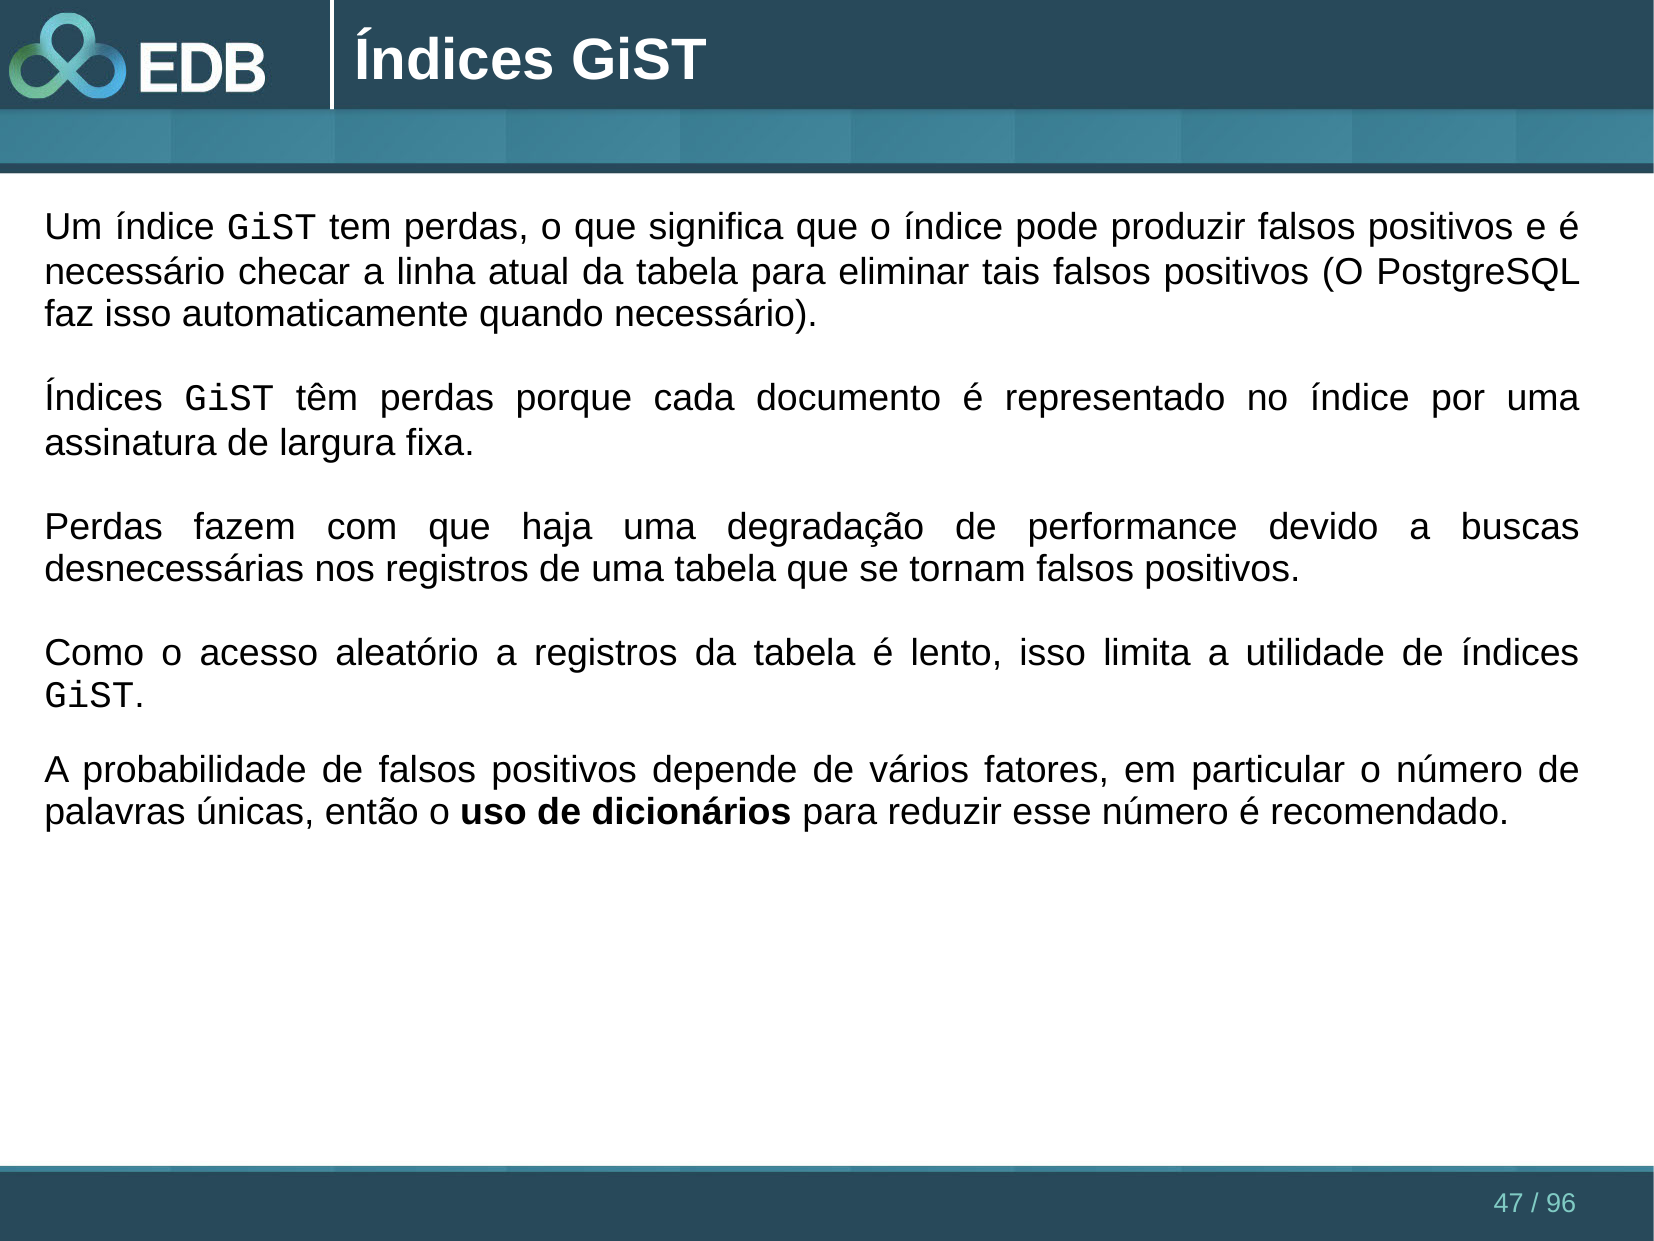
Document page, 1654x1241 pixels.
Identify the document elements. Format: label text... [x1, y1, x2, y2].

title Índices GiST [354, 0, 1625, 125]
text_box Um índice GiST tem perdas, o que significa que o índice pode produzir falsos positivos e é necessário checar a linha atual da tabela para eliminar tais falsos positivos (O PostgreSQL faz isso automaticamente quando necessário). Índices GiST têm perdas porque cada documento é representado no índice por uma assinatura de largura fixa. Perdas fazem com que haja uma degradação de performance devido a buscas desnecessárias nos registros de uma tabela que se tornam falsos positivos. Como o acesso aleatório a registros da tabela é lento, isso limita a utilidade de índices GiST. A probabilidade de falsos positivos depende de vários fatores, em particular o número de palavras únicas, então o uso de dicionários para reduzir esse número é recomendado. [29, 197, 1595, 840]
picture [0, 0, 1654, 1241]
